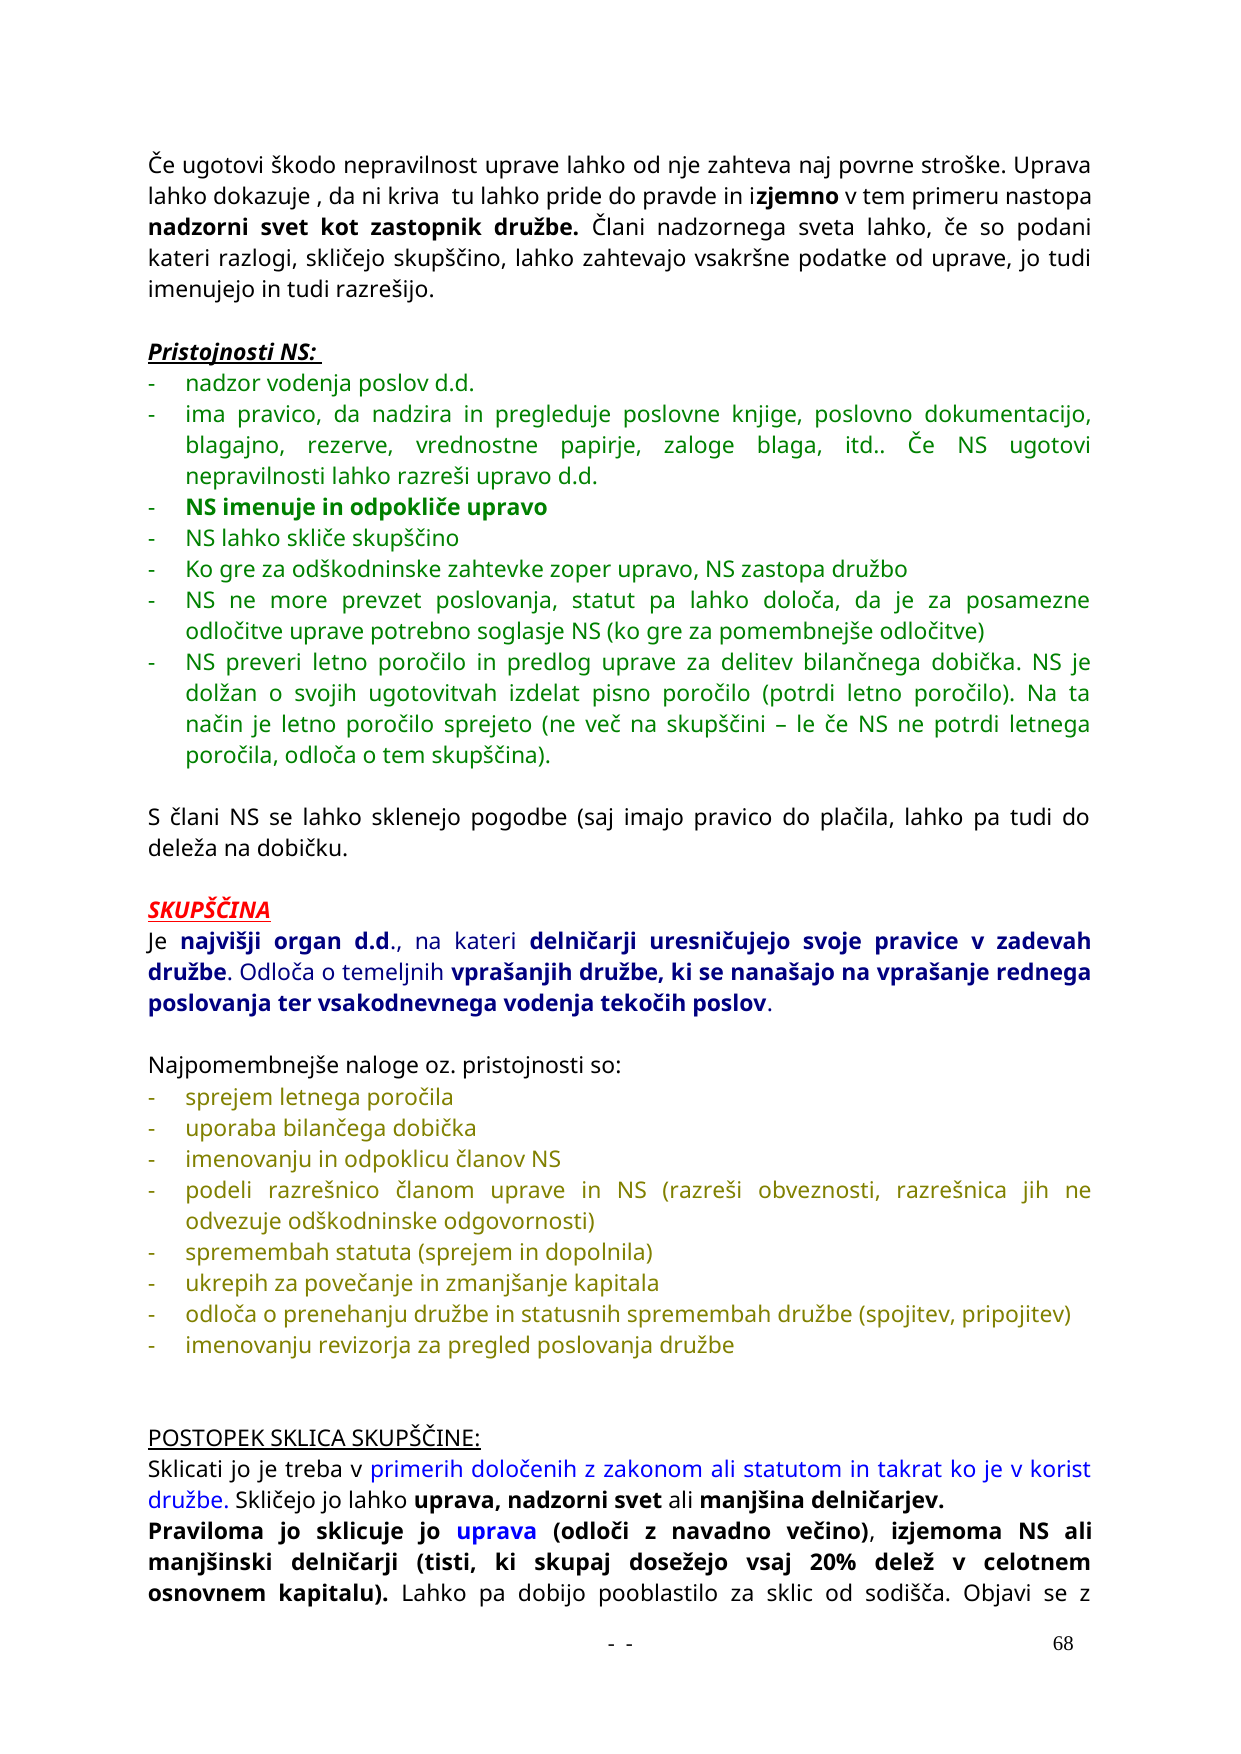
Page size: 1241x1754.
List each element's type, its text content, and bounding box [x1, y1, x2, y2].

text Če ugotovi škodo nepravilnost uprave lahko od nje zahteva naj povrne stroške. Uprava lahko dokazuje , da ni kriva tu lahko pride do pravde in izjemno v tem primeru nastopa nadzorni svet kot zastopnik družbe. Člani nadzornega sveta lahko, če so podani kateri razlogi, skličejo skupščino, lahko zahtevajo vsakršne podatke od uprave, jo tudi imenujejo in tudi razrešijo. [148, 149, 1092, 304]
text S člani NS se lahko sklenejo pogodbe (saj imajo pravico do plačila, lahko pa tudi do deleža na dobičku. [148, 801, 1092, 863]
list ukrepih za povečanje in zmanjšanje kapitala [148, 1267, 1092, 1298]
list NS preveri letno poročilo in predlog uprave za delitev bilančnega dobička. NS je dolžan o svojih ugotovitvah izdelat pisno poročilo (potrdi letno poročilo). Na ta način je letno poročilo sprejeto (ne več na skupščini – le če NS ne potrdi letnega poročila, odloča o tem skupščina). [148, 646, 1092, 770]
text Je najvišji organ d.d., na kateri delničarji uresničujejo svoje pravice v zadevah družbe. Odloča o temeljnih vprašanjih družbe, ki se nanašajo na vprašanje rednega poslovanja ter vsakodnevnega vodenja tekočih poslov. [148, 925, 1092, 1018]
list imenovanju in odpoklicu članov NS [148, 1142, 1092, 1173]
list odloča o prenehanju družbe in statusnih spremembah družbe (spojitev, pripojitev) [148, 1298, 1092, 1329]
list NS ne more prevzet poslovanja, statut pa lahko določa, da je za posamezne odločitve uprave potrebno soglasje NS (ko gre za pomembnejše odločitve) [148, 584, 1092, 646]
text Najpomembnejše naloge oz. pristojnosti so: [148, 1049, 1092, 1080]
text POSTOPEK SKLICA SKUPŠČINE: [148, 1422, 1092, 1453]
list NS lahko skliče skupščino [148, 522, 1092, 553]
list NS imenuje in odpokliče upravo [148, 491, 1092, 522]
text Sklicati jo je treba v primerih določenih z zakonom ali statutom in takrat ko je v korist družbe. Skličejo jo lahko uprava, nadzorni svet ali manjšina delničarjev. [148, 1453, 1092, 1515]
list uporaba bilančega dobička [148, 1111, 1092, 1142]
list spremembah statuta (sprejem in dopolnila) [148, 1236, 1092, 1267]
list nadzor vodenja poslov d.d. [148, 366, 1092, 397]
list sprejem letnega poročila [148, 1080, 1092, 1111]
list podeli razrešnico članom uprave in NS (razreši obveznosti, razrešnica jih ne odvezuje odškodninske odgovornosti) [148, 1173, 1092, 1236]
list Ko gre za odškodninske zahtevke zoper upravo, NS zastopa družbo [148, 553, 1092, 584]
list imenovanju revizorja za pregled poslovanja družbe [148, 1329, 1092, 1360]
text Praviloma jo sklicuje jo uprava (odloči z navadno večino), izjemoma NS ali manjšinski delničarji (tisti, ki skupaj dosežejo vsaj 20% delež v celotnem osnovnem kapitalu). Lahko pa dobijo pooblastilo za sklic od sodišča. Objavi se z [148, 1515, 1092, 1608]
list ima pravico, da nadzira in pregleduje poslovne knjige, poslovno dokumentacijo, blagajno, rezerve, vrednostne papirje, zaloge blaga, itd.. Če NS ugotovi nepravilnosti lahko razreši upravo d.d. [148, 397, 1092, 491]
text Pristojnosti NS: [148, 335, 1092, 366]
text SKUPŠČINA [148, 894, 1092, 925]
